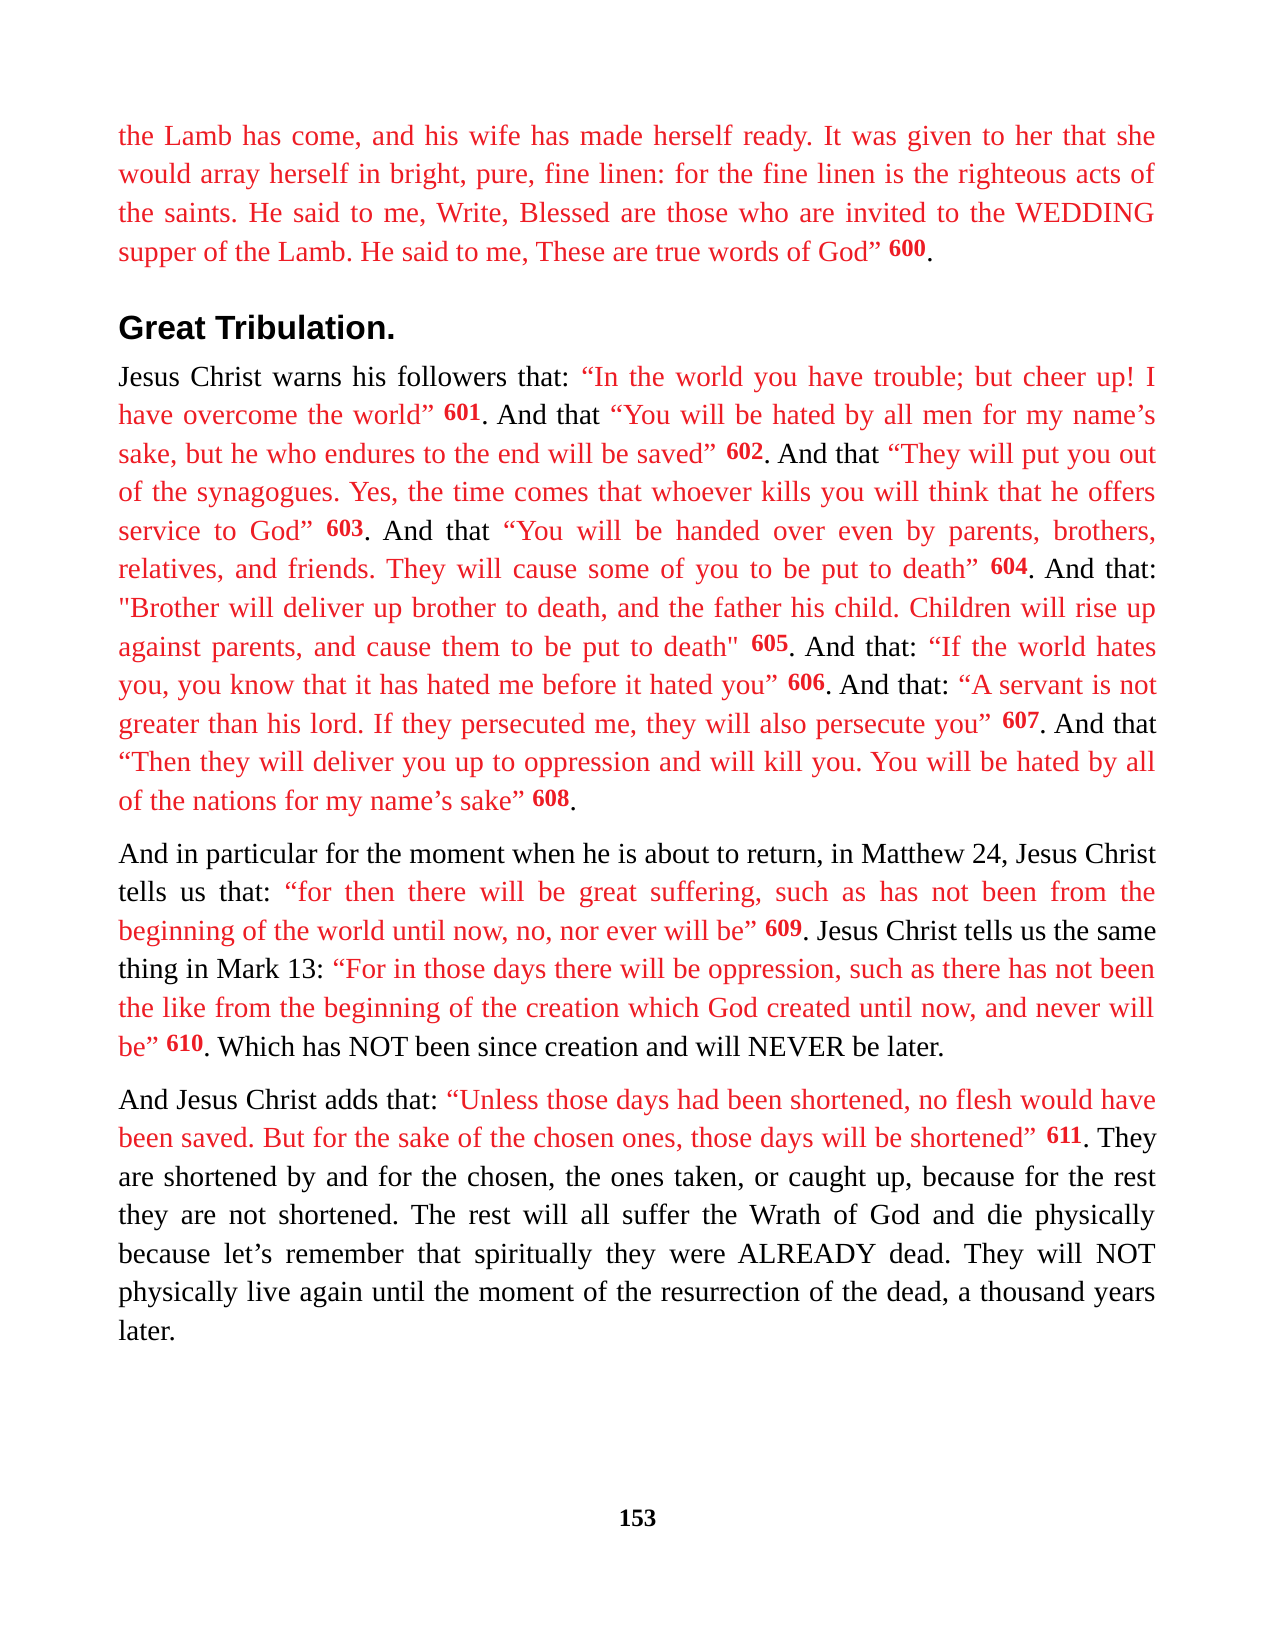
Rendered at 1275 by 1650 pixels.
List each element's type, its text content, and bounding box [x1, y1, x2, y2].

text And in particular for the moment when he is about to return, in Matthew 24, Jesus Christ tells us that: “for then there will be great suffering, such as has not been from the beginning of the world until now, no, nor ever will be” . Jesus Christ tells us the same thing in Mark 13: “For in those days there will be oppression, such as there has not been the like from the beginning of the creation which God created until now, and never will be” . Which has NOT been since creation and will NEVER be later. [118, 836, 1157, 1062]
text the Lamb has come, and his wife has made herself ready. It was given to her that she would array herself in bright, pure, fine linen: for the fine linen is the righteous acts of the saints. He said to me, Write, Blessed are those who are invited to the WEDDING supper of the Lamb. He said to me, These are true words of God” . [118, 118, 1157, 267]
text Jesus Christ warns his followers that: “In the world you have trouble; but cheer up! I have overcome the world” . And that “You will be hated by all men for my name’s sake, but he who endures to the end will be saved” . And that “They will put you out of the synagogues. Yes, the time comes that whoever kills you will think that he offers service to God” . And that “You will be handed over even by parents, brothers, relatives, and friends. They will cause some of you to be put to death” . And that: "Brother will deliver up brother to death, and the father his child. Children will rise up against parents, and cause them to be put to death" . And that: “If the world hates you, you know that it has hated me before it hated you” . And that: “A servant is not greater than his lord. If they persecuted me, they will also persecute you” . And that “Then they will deliver you up to oppression and will kill you. You will be hated by all of the nations for my name’s sake” . [118, 359, 1157, 816]
text And Jesus Christ adds that: “Unless those days had been shortened, no flesh would have been saved. But for the sake of the chosen ones, those days will be shortened” . They are shortened by and for the chosen, the ones taken, or caught up, because for the rest they are not shortened. The rest will all suffer the Wrath of God and die physically because let’s remember that spiritually they were ALREADY dead. They will NOT physically live again until the moment of the resurrection of the dead, a thousand years later. [118, 1082, 1157, 1347]
subtitle Great Tribulation. [118, 308, 1157, 346]
